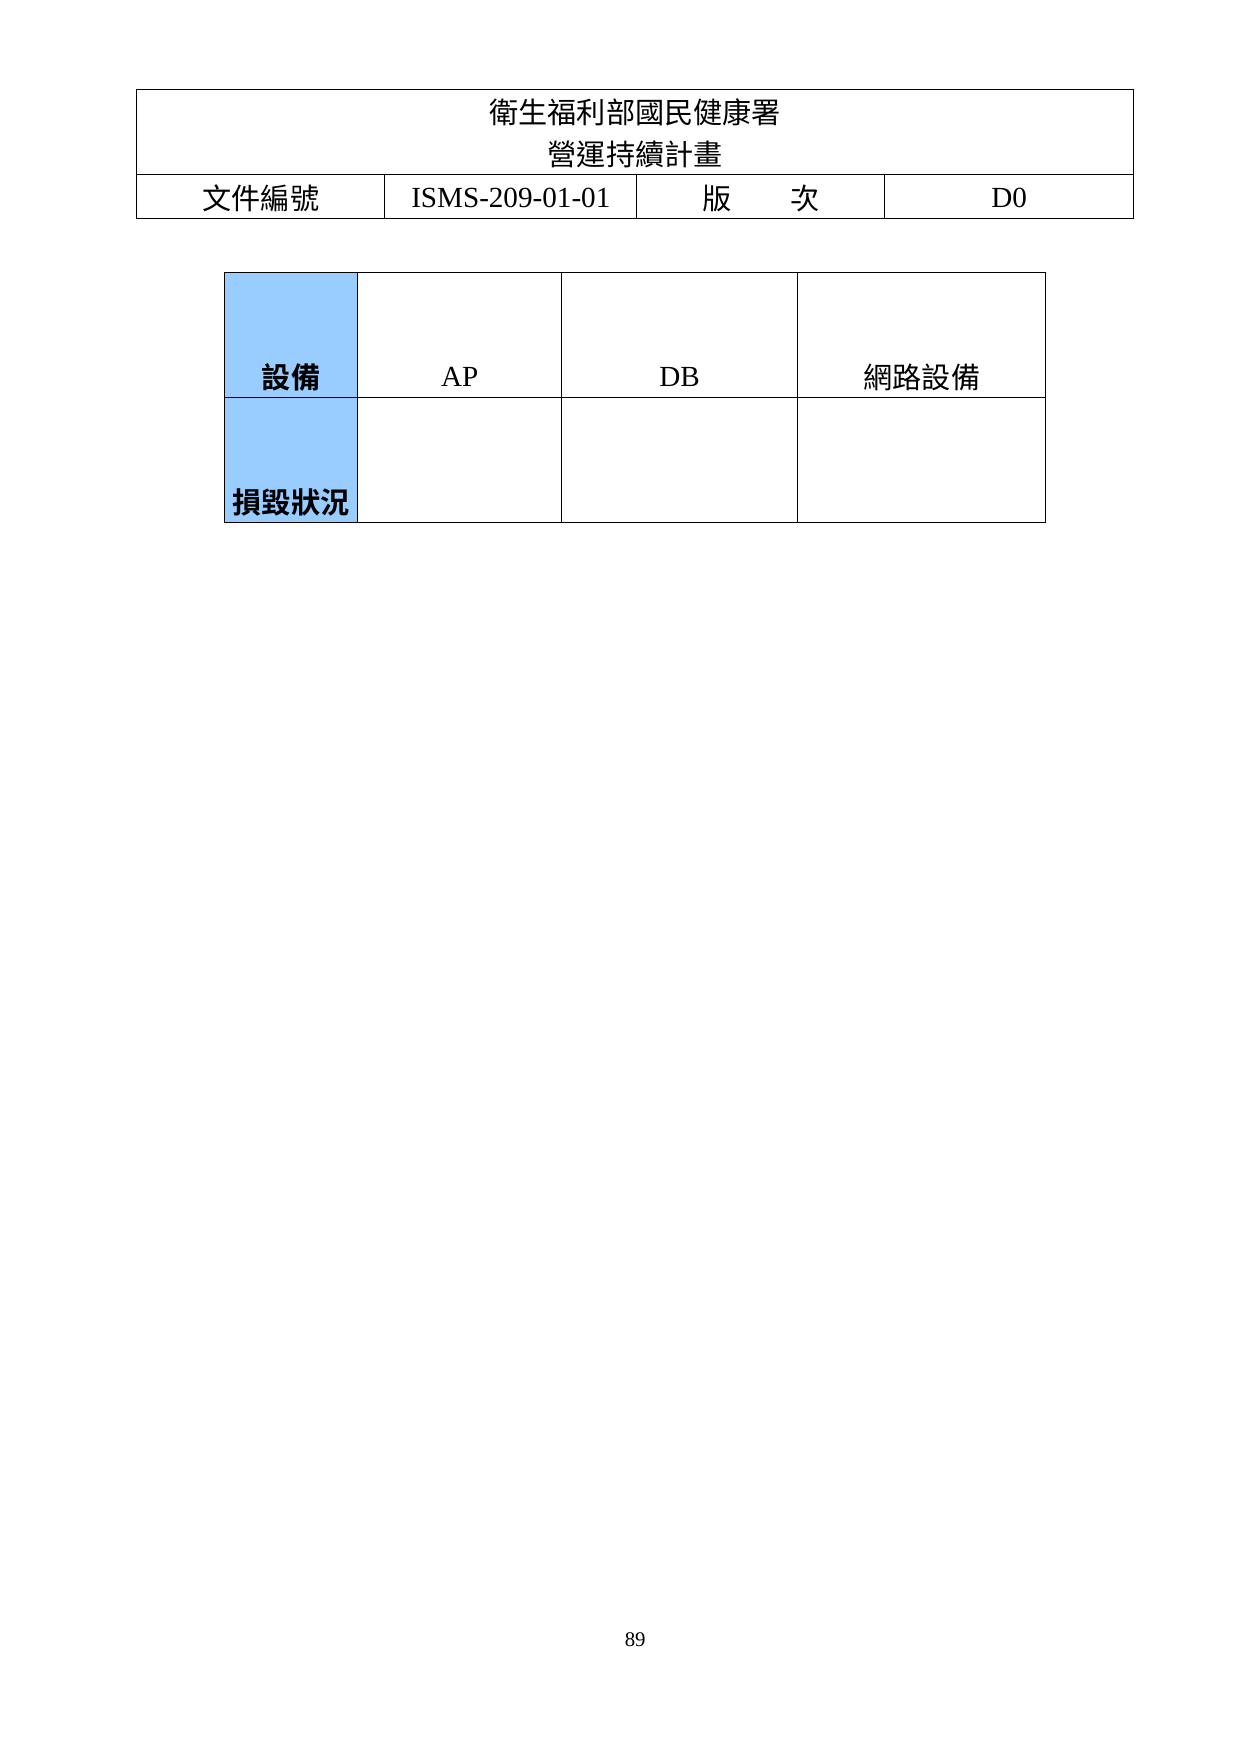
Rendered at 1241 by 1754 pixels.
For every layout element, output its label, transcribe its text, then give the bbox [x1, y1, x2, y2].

table_cell [358, 398, 561, 522]
table_header DB [562, 273, 797, 397]
table_cell 損毀狀況 [225, 398, 357, 522]
table_cell [798, 398, 1045, 522]
table_header AP [358, 273, 561, 397]
table_header 設備 [225, 273, 357, 397]
table_header 網路設備 [798, 273, 1045, 397]
table_cell [562, 398, 797, 522]
